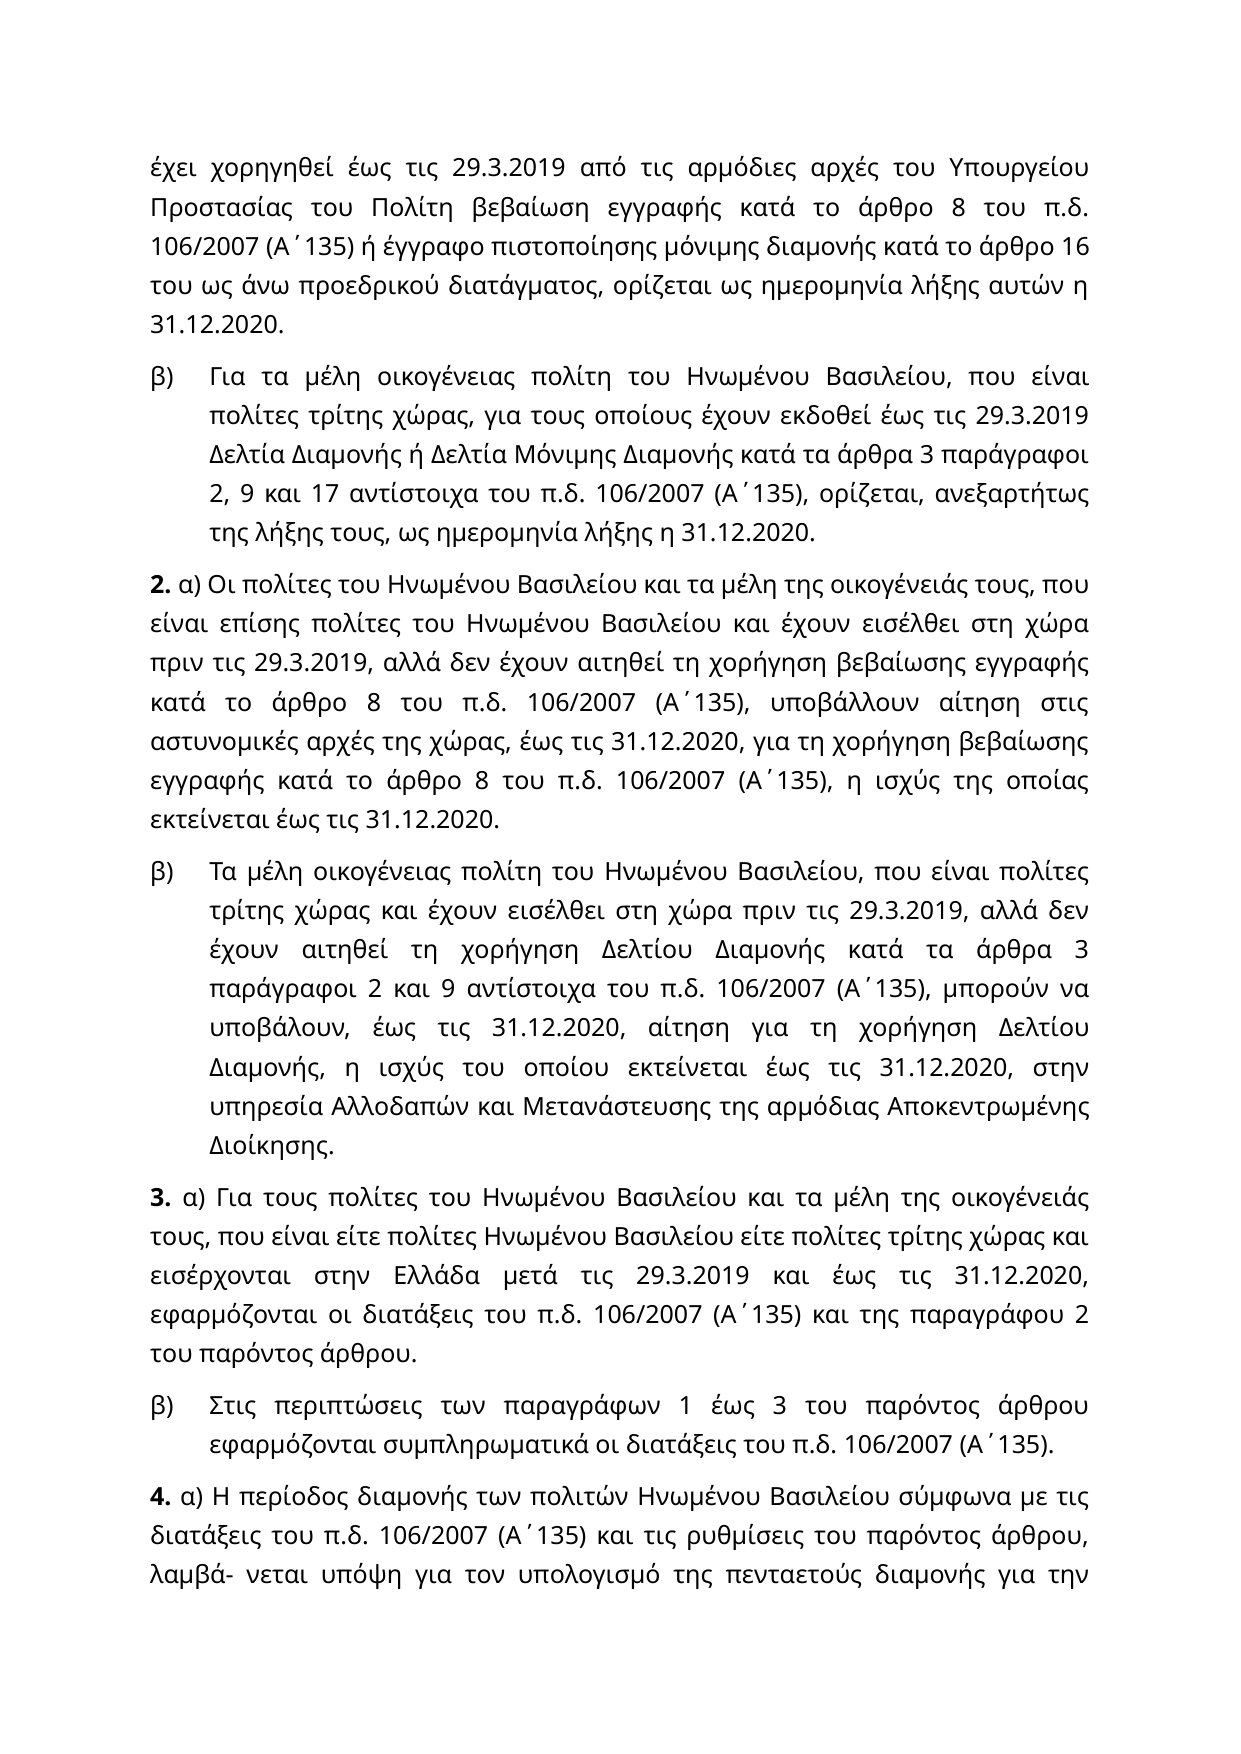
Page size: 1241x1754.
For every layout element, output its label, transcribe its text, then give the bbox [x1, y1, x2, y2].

text 4. α) Η περίοδος διαμονής των πολιτών Ηνωμένου Βασιλείου σύμφωνα με τις διατάξεις του π.δ. 106/2007 (Α΄135) και τις ρυθμίσεις του παρόντος άρθρου, λαμβά- νεται υπόψη για τον υπολογισμό της πενταετούς διαμονής για την [150, 1478, 1090, 1591]
text έχει χορηγηθεί έως τις 29.3.2019 από τις αρμόδιες αρχές του Υπουργείου Προστασίας του Πολίτη βεβαίωση εγγραφής κατά το άρθρο 8 του π.δ. 106/2007 (Α΄135) ή έγγραφο πιστοποίησης μόνιμης διαμονής κατά το άρθρο 16 του ως άνω προεδρικού διατάγματος, ορίζεται ως ημερομηνία λήξης αυτών η 31.12.2020. [150, 150, 1090, 341]
text 2. α) Οι πολίτες του Ηνωμένου Βασιλείου και τα μέλη της οικογένειάς τους, που είναι επίσης πολίτες του Ηνωμένου Βασιλείου και έχουν εισέλθει στη χώρα πριν τις 29.3.2019, αλλά δεν έχουν αιτηθεί τη χορήγηση βεβαίωσης εγγραφής κατά το άρθρο 8 του π.δ. 106/2007 (Α΄135), υποβάλλουν αίτηση στις αστυνομικές αρχές της χώρας, έως τις 31.12.2020, για τη χορήγηση βεβαίωσης εγγραφής κατά το άρθρο 8 του π.δ. 106/2007 (Α΄135), η ισχύς της οποίας εκτείνεται έως τις 31.12.2020. [150, 567, 1090, 836]
list β) Για τα μέλη οικογένειας πολίτη του Ηνωμένου Βασιλείου, που είναι πολίτες τρίτης χώρας, για τους οποίους έχουν εκδοθεί έως τις 29.3.2019 Δελτία Διαμονής ή Δελτία Μόνιμης Διαμονής κατά τα άρθρα 3 παράγραφοι 2, 9 και 17 αντίστοιχα του π.δ. 106/2007 (Α΄135), ορίζεται, ανεξαρτήτως της λήξης τους, ως ημερομηνία λήξης η 31.12.2020. [150, 358, 1090, 549]
list β) Τα μέλη οικογένειας πολίτη του Ηνωμένου Βασιλείου, που είναι πολίτες τρίτης χώρας και έχουν εισέλθει στη χώρα πριν τις 29.3.2019, αλλά δεν έχουν αιτηθεί τη χορήγηση Δελτίου Διαμονής κατά τα άρθρα 3 παράγραφοι 2 και 9 αντίστοιχα του π.δ. 106/2007 (Α΄135), μπορούν να υποβάλουν, έως τις 31.12.2020, αίτηση για τη χορήγηση Δελτίου Διαμονής, η ισχύς του οποίου εκτείνεται έως τις 31.12.2020, στην υπηρεσία Αλλοδαπών και Μετανάστευσης της αρμόδιας Αποκεντρωμένης Διοίκησης. [150, 853, 1090, 1162]
list β) Στις περιπτώσεις των παραγράφων 1 έως 3 του παρόντος άρθρου εφαρμόζονται συμπληρωματικά οι διατάξεις του π.δ. 106/2007 (Α΄135). [150, 1387, 1090, 1461]
text 3. α) Για τους πολίτες του Ηνωμένου Βασιλείου και τα μέλη της οικογένειάς τους, που είναι είτε πολίτες Ηνωμένου Βασιλείου είτε πολίτες τρίτης χώρας και εισέρχονται στην Ελλάδα μετά τις 29.3.2019 και έως τις 31.12.2020, εφαρμόζονται οι διατάξεις του π.δ. 106/2007 (Α΄135) και της παραγράφου 2 του παρόντος άρθρου. [150, 1179, 1090, 1370]
